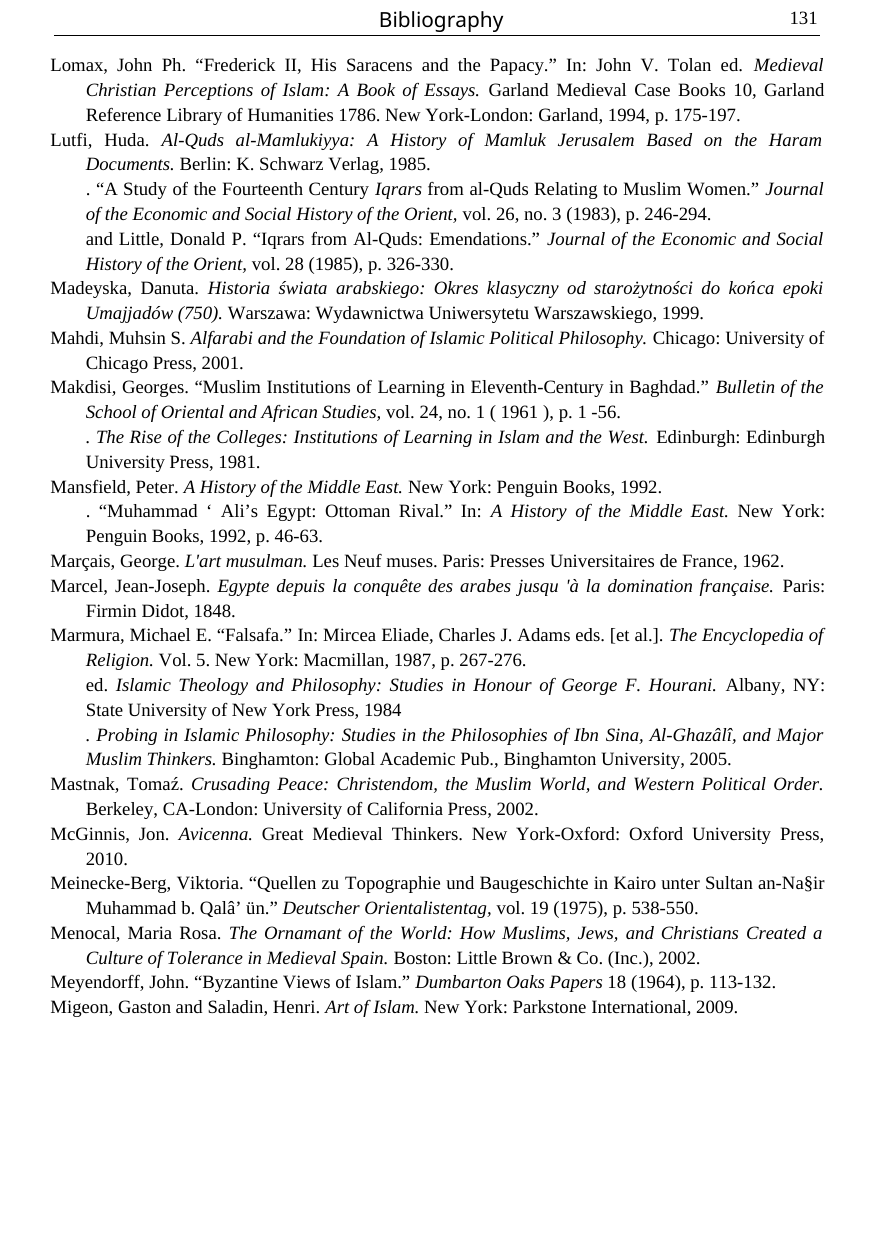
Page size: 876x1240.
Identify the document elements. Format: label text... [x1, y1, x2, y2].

text Lomax, John Ph. “Frederick II, His Saracens and the Papacy.” In: John V. Tolan ed. Medi­eval Christian Perceptions of Islam: A Book of Essays. Garland Medieval Case Books 10, Garland Reference Library of Humanities 1786. New York-London: Garland, 1994, p. 175-197. [50, 54, 825, 125]
text Marçais, George. L'art musulman. Les Neuf muses. Paris: Presses Universitaires de France, 1962. [50, 550, 825, 571]
text Marmura, Michael E. “Falsafa.” In: Mircea Eliade, Charles J. Adams eds. [et al.]. The Ency­clopedia of Religion. Vol. 5. New York: Macmillan, 1987, p. 267-276. [50, 624, 825, 671]
text . The Rise of the Colleges: Institutions of Learning in Islam and the West. Edinburgh: Edinburgh University Press, 1981. [50, 426, 825, 472]
text Makdisi, Georges. “Muslim Institutions of Learning in Eleventh-Century in Baghdad.” Bul­letin of the School of Oriental and African Studies, vol. 24, no. 1 ( 1961 ), p. 1 -56. [50, 376, 825, 423]
text Mahdi, Muhsin S. Alfarabi and the Foundation of Islamic Political Philosophy. Chicago: University of Chicago Press, 2001. [50, 327, 825, 373]
text 131 [789, 7, 820, 29]
text ed. Islamic Theology and Philosophy: Studies in Honour of George F. Hourani. Albany, NY: State University of New York Press, 1984 [50, 674, 825, 720]
text and Little, Donald P. “Iqrars from Al-Quds: Emendations.” Journal of the Eco­nomic and Social History of the Orient, vol. 28 (1985), p. 326-330. [50, 228, 825, 274]
text Mastnak, Tomaź. Crusading Peace: Christendom, the Muslim World, and Western Political Order. Berkeley, CA-London: University of California Press, 2002. [50, 773, 825, 819]
text . “A Study of the Fourteenth Century Iqrars from al-Quds Relating to Muslim Women.” Journal of the Economic and Social History of the Orient, vol. 26, no. 3 (1983), p. 246-294. [50, 178, 825, 224]
text Migeon, Gaston and Saladin, Henri. Art of Islam. New York: Parkstone International, 2009. [50, 996, 825, 1018]
text Meinecke-Berg, Viktoria. “Quellen zu Topographie und Baugeschichte in Kairo unter Sultan an-Na§ir Muhammad b. Qalâ’ ün.” Deutscher Orientalistentag, vol. 19 (1975), p. 538-550. [50, 872, 825, 918]
text McGinnis, Jon. Avicenna. Great Medieval Thinkers. New York-Oxford: Oxford University Press, 2010. [50, 823, 825, 869]
text Mansfield, Peter. A History of the Middle East. New York: Penguin Books, 1992. [50, 476, 825, 497]
text Madeyska, Danuta. Historia świata arabskiego: Okres klasyczny od starożytności do koń­ca epoki Umajjadów (750). Warszawa: Wydawnictwa Uniwersytetu Warszawskiego, 1999. [50, 277, 825, 323]
text Lutfi, Huda. Al-Quds al-Mamlukiyya: A History of Mamluk Jerusalem Based on the Haram Documents. Berlin: K. Schwarz Verlag, 1985. [50, 128, 825, 175]
text Marcel, Jean-Joseph. Egypte depuis la conquête des arabes jusqu 'à la domination française. Paris: Firmin Didot, 1848. [50, 575, 825, 621]
text Meyendorff, John. “Byzantine Views of Islam.” Dumbarton Oaks Papers 18 (1964), p. 113-132. [50, 971, 825, 993]
text . “Muhammad ‘ Ali’s Egypt: Ottoman Rival.” In: A History of the Middle East. New York: Penguin Books, 1992, p. 46-63. [50, 500, 825, 547]
text Menocal, Maria Rosa. The Ornamant of the World: How Muslims, Jews, and Christians Created a Culture of Tolerance in Medieval Spain. Boston: Little Brown & Co. (Inc.), 2002. [50, 922, 825, 968]
text . Probing in Islamic Philosophy: Studies in the Philosophies of Ibn Sina, Al-Ghazâlî, and Major Muslim Thinkers. Binghamton: Global Academic Pub., Bing­hamton University, 2005. [50, 723, 825, 770]
text Bibliography [379, 5, 503, 33]
